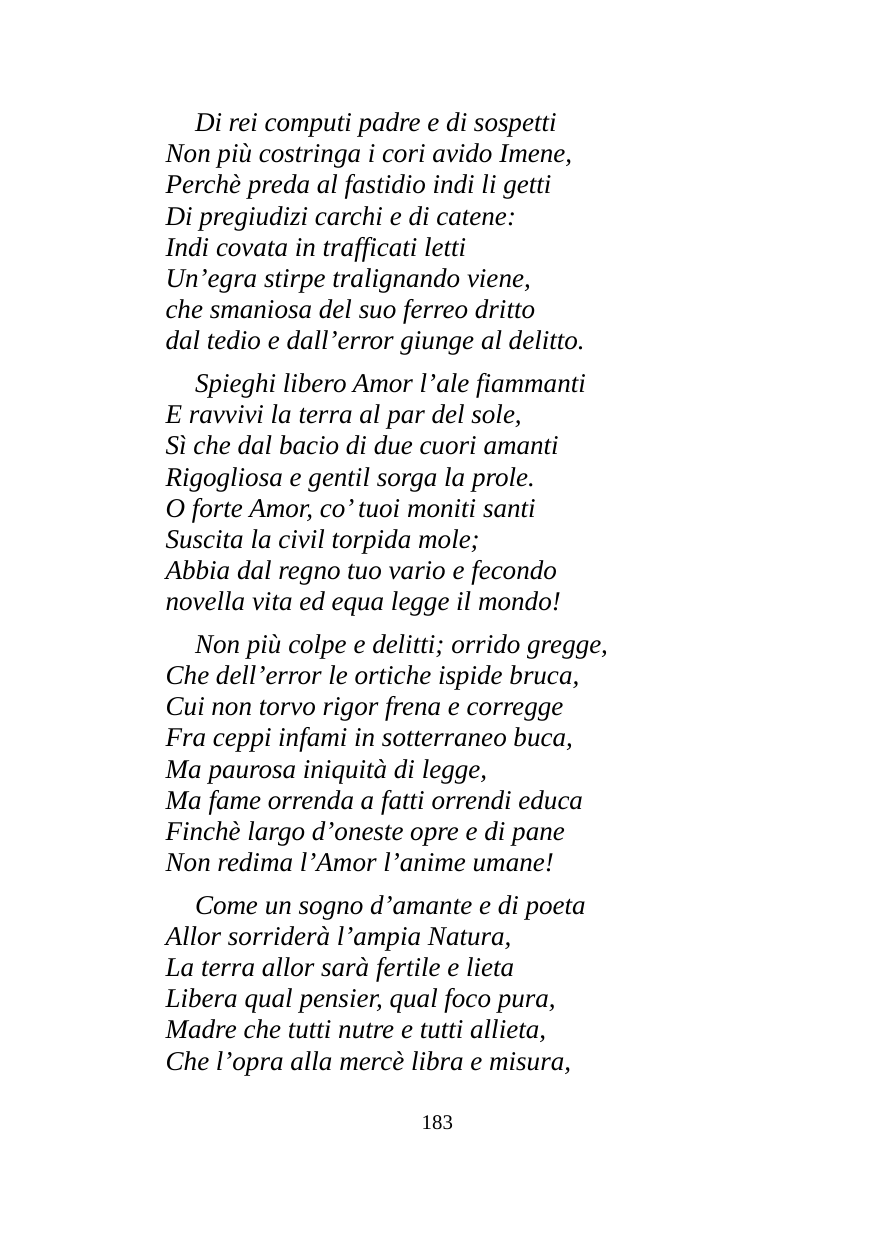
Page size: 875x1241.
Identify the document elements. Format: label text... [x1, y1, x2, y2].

text Spieghi libero Amor l’ale fiammanti E ravvivi la terra al par del sole, Sì che dal bacio di due cuori amanti Rigogliosa e gentil sorga la prole. O forte Amor, co’ tuoi moniti santi Suscita la civil torpida mole; Abbia dal regno tuo vario e fecondo novella vita ed equa legge il mondo! [165, 367, 768, 616]
text Di rei computi padre e di sospetti Non più costringa i cori avido Imene, Perchè preda al fastidio indi li getti Di pregiudizi carchi e di catene: Indi covata in trafficati letti Un’egra stirpe tralignando viene, che smaniosa del suo ferreo dritto dal tedio e dall’error giunge al delitto. [165, 106, 768, 355]
text Come un sogno d’amante e di poeta Allor sorriderà l’ampia Natura, La terra allor sarà fertile e lieta Libera qual pensier, qual foco pura, Madre che tutti nutre e tutti allieta, Che l’opra alla mercè libra e misura, [165, 889, 768, 1076]
text Non più colpe e delitti; orrido gregge, Che dell’error le ortiche ispide bruca, Cui non torvo rigor frena e corregge Fra ceppi infami in sotterraneo buca, Ma paurosa iniquità di legge, Ma fame orrenda a fatti orrendi educa Finchè largo d’oneste opre e di pane Non redima l’Amor l’anime umane! [165, 628, 768, 877]
